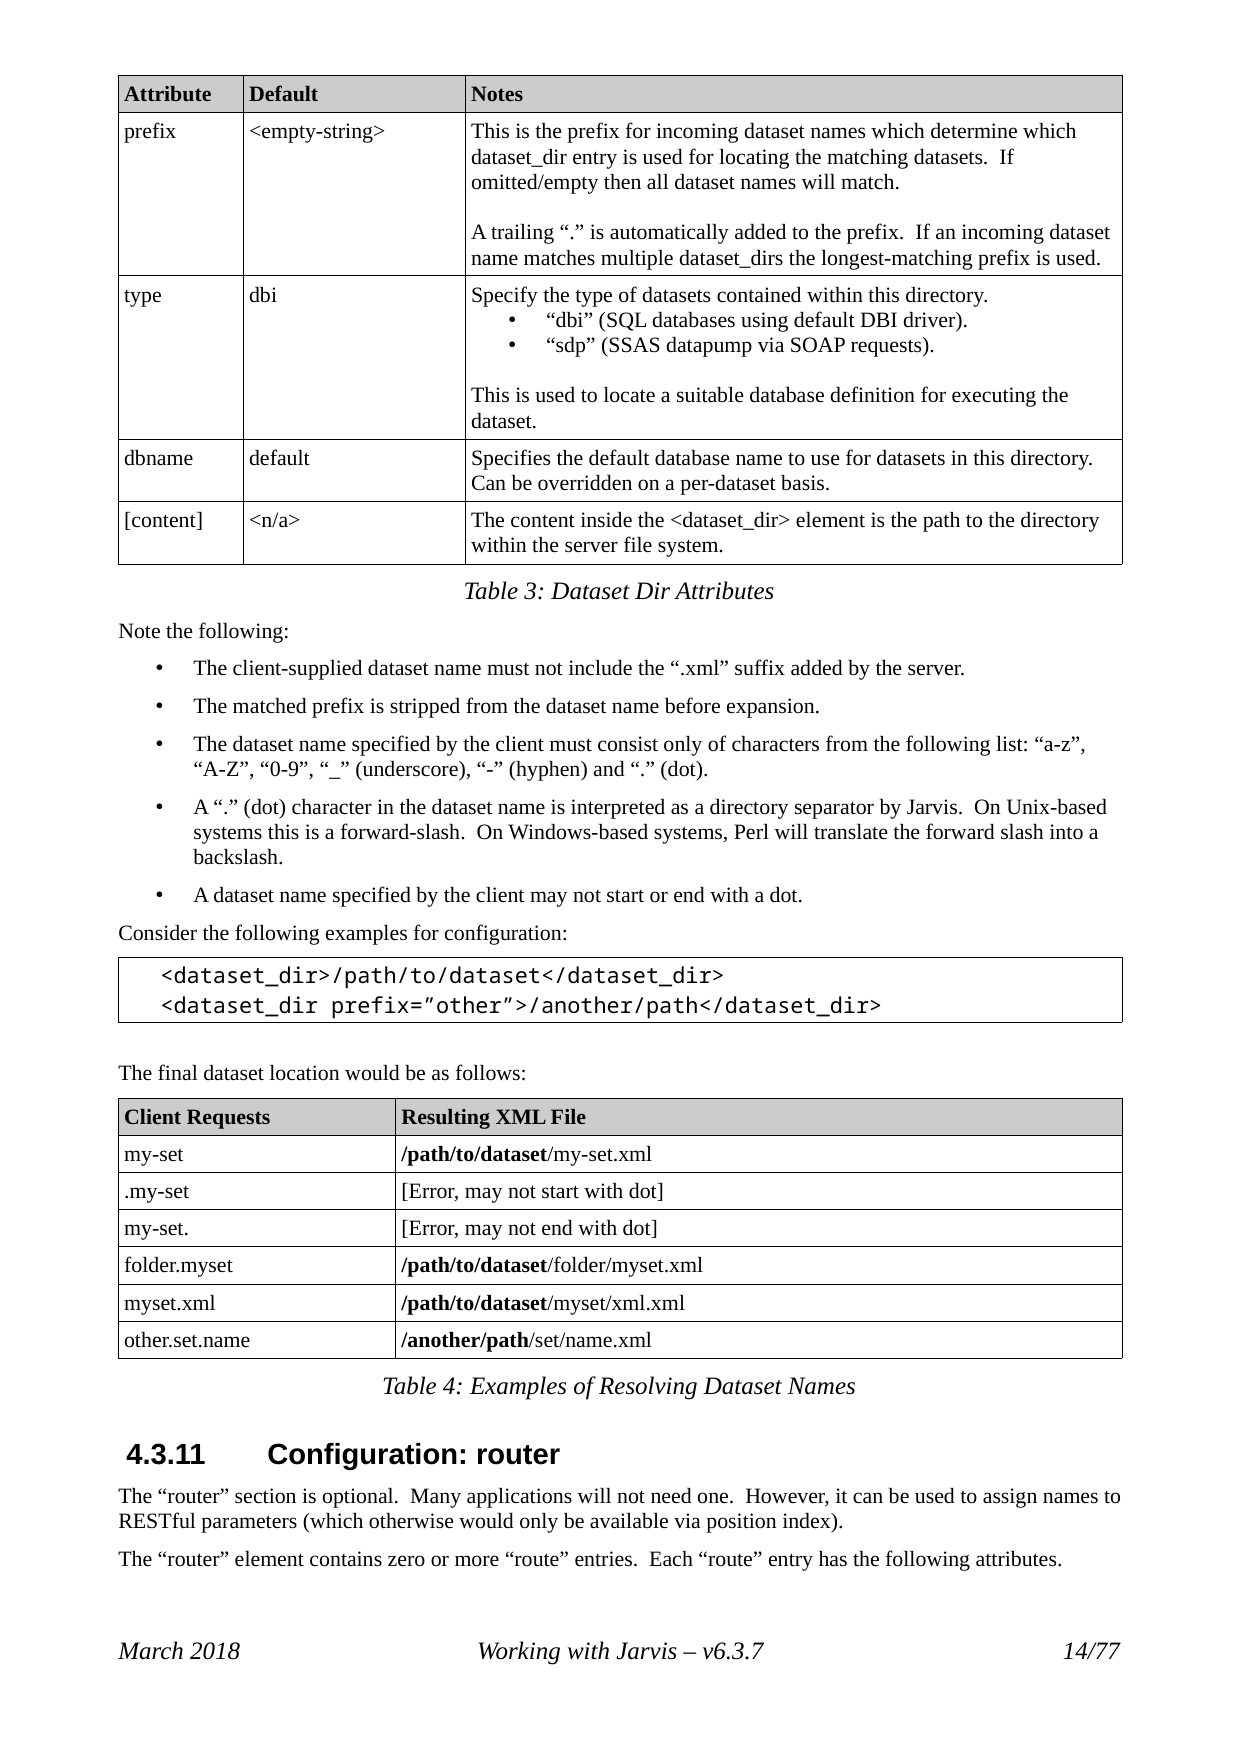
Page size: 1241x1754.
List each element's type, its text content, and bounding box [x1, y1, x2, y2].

table_cell my-set [119, 1136, 395, 1172]
table_cell default [244, 440, 465, 501]
table_cell The content inside the <dataset_dir> element is the path to the directory within the server file system. [466, 502, 1122, 563]
table_cell [Error, may not start with dot] [396, 1173, 1122, 1209]
table_cell Specify the type of datasets contained within this directory. “dbi” (SQL databases using default DBI driver). “sdp” (SSAS datapump via SOAP requests). This is used to locate a suitable database definition for executing the dataset. [466, 276, 1122, 439]
table_cell /path/to/dataset/my-set.xml [396, 1136, 1122, 1172]
table_cell <n/a> [244, 502, 465, 563]
table_cell [Error, may not end with dot] [396, 1210, 1122, 1246]
text The “router” element contains zero or more “route” entries. Each “route” entry has the following attributes. [118, 1546, 1122, 1571]
text The “router” section is optional. Many applications will not need one. However, it can be used to assign names to RESTful parameters (which otherwise would only be available via position index). [118, 1483, 1122, 1533]
table_cell prefix [119, 113, 243, 275]
table_header Attribute [119, 76, 243, 112]
table_cell <empty-string> [244, 113, 465, 275]
list The client-supplied dataset name must not include the “.xml” suffix added by the server. [156, 655, 1122, 681]
table_cell my-set. [119, 1210, 395, 1246]
text Note the following: [118, 618, 1122, 643]
text Table 3: Dataset Dir Attributes [118, 576, 1122, 605]
table_cell [content] [119, 502, 243, 563]
table_cell myset.xml [119, 1285, 395, 1321]
list A “.” (dot) character in the dataset name is interpreted as a directory separator by Jarvis. On Unix-based systems this is a forward-slash. On Windows-based systems, Perl will translate the forward slash into a backslash. [156, 794, 1122, 869]
table_cell Specifies the default database name to use for datasets in this directory. Can be overridden on a per-dataset basis. [466, 440, 1122, 501]
text Table 4: Examples of Resolving Dataset Names [118, 1371, 1122, 1399]
table_cell dbname [119, 440, 243, 501]
table_header Default [244, 76, 465, 112]
table_cell This is the prefix for incoming dataset names which determine which dataset_dir entry is used for locating the matching datasets. If omitted/empty then all dataset names will match. A trailing “.” is automatically added to the prefix. If an incoming dataset name matches multiple dataset_dirs the longest-matching prefix is used. [466, 113, 1122, 275]
text <dataset_dir>/path/to/dataset</dataset_dir> [119, 958, 1122, 987]
list The dataset name specified by the client must consist only of characters from the following list: “a-z”, “A-Z”, “0-9”, “_” (underscore), “-” (hyphen) and “.” (dot). [156, 731, 1122, 781]
subtitle Configuration: router [118, 1437, 1122, 1471]
list A dataset name specified by the client may not start or end with a dot. [156, 882, 1122, 907]
list The matched prefix is stripped from the dataset name before expansion. [156, 693, 1122, 718]
table_cell dbi [244, 276, 465, 439]
table_header Notes [466, 76, 1122, 112]
table_cell /path/to/dataset/folder/myset.xml [396, 1247, 1122, 1283]
table_cell /another/path/set/name.xml [396, 1322, 1122, 1358]
text The final dataset location would be as follows: [118, 1060, 1122, 1085]
table_header Resulting XML File [396, 1099, 1122, 1135]
text Consider the following examples for configuration: [118, 919, 1122, 945]
table_cell other.set.name [119, 1322, 395, 1358]
table_cell .my-set [119, 1173, 395, 1209]
table_cell /path/to/dataset/myset/xml.xml [396, 1285, 1122, 1321]
table_header Client Requests [119, 1099, 395, 1135]
table_cell type [119, 276, 243, 439]
text <dataset_dir prefix=”other”>/another/path</dataset_dir> [119, 987, 1122, 1022]
table_cell folder.myset [119, 1247, 395, 1283]
